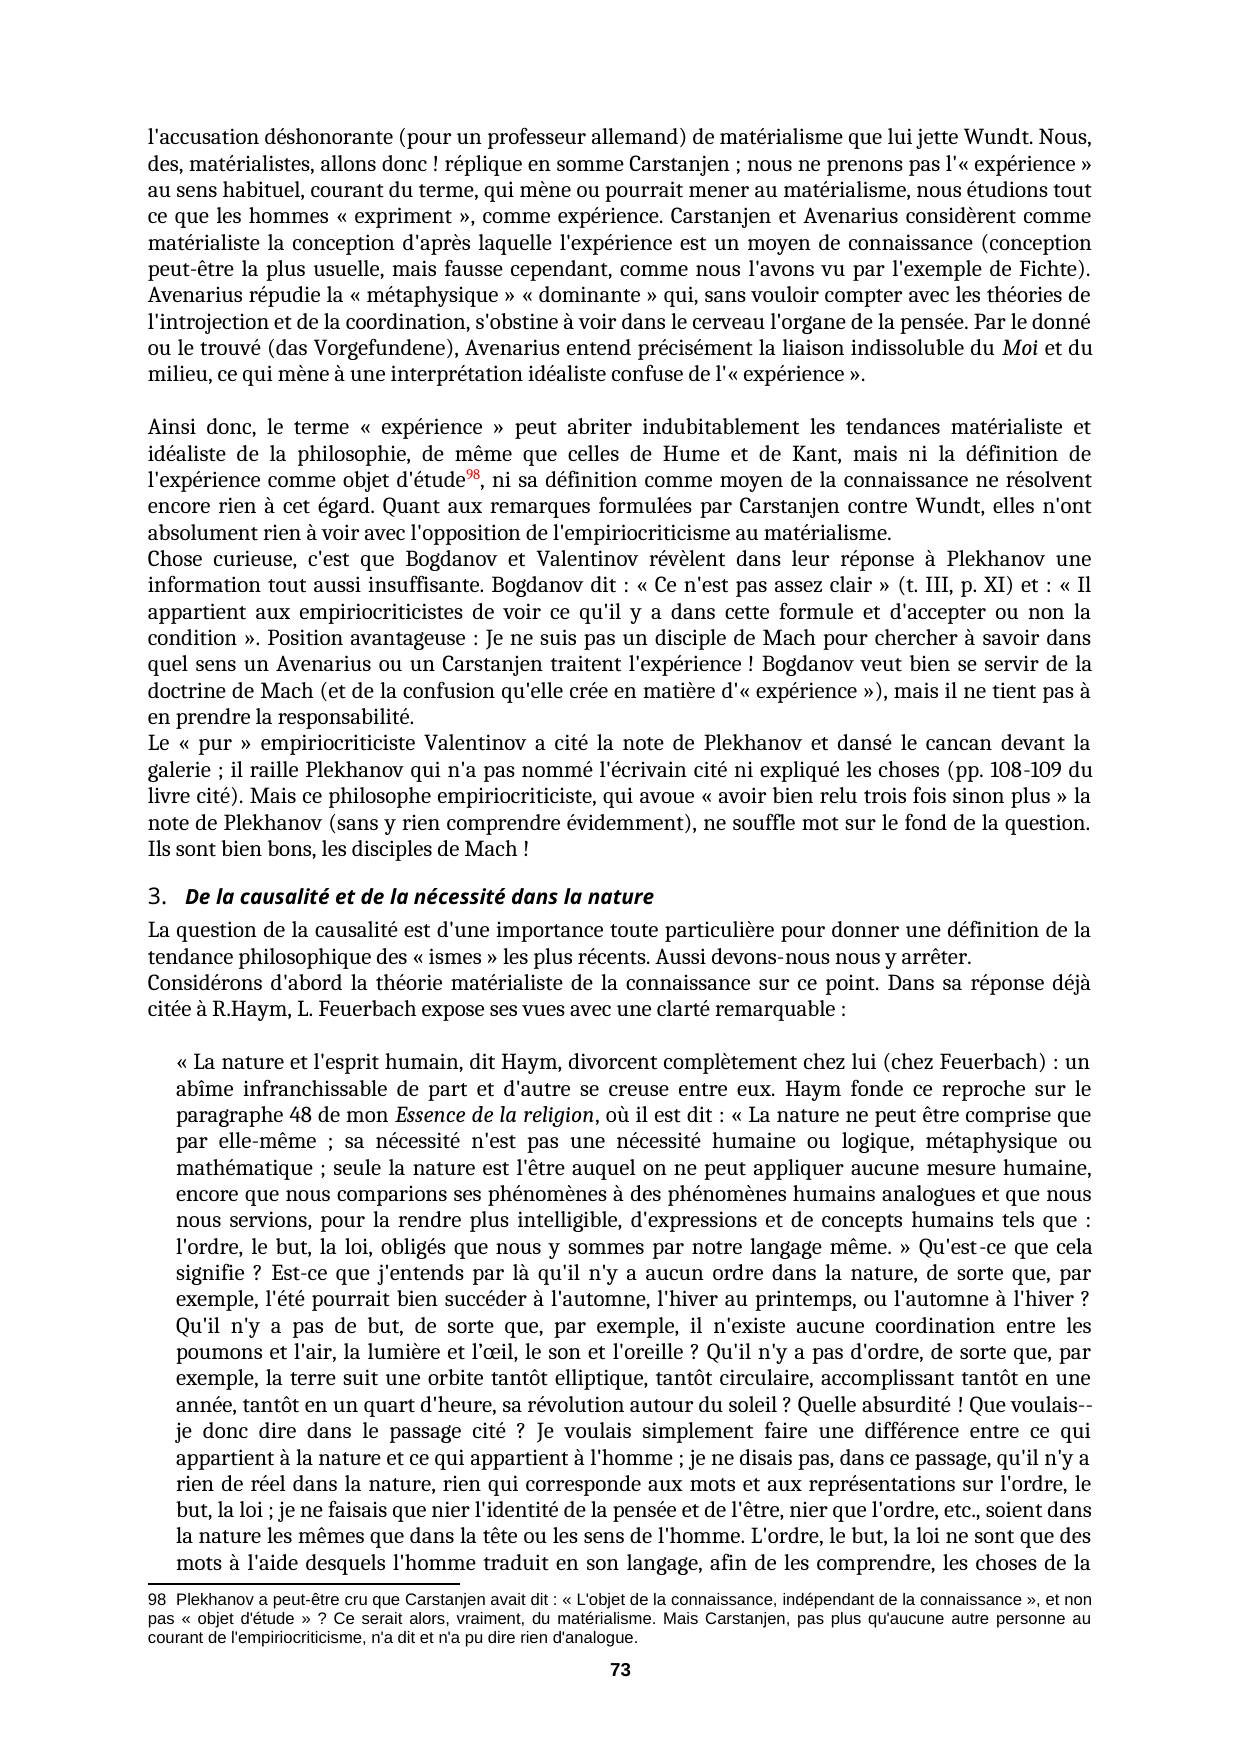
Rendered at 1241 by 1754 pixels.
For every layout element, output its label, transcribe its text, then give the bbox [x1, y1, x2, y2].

text Le « pur » empiriocriticiste Valentinov a cité la note de Plekhanov et dansé le cancan devant la galerie ; il raille Plekhanov qui n'a pas nommé l'écrivain cité ni expliqué les choses (pp. 108‑109 du livre cité). Mais ce philosophe empiriocriticiste, qui avoue « avoir bien relu trois fois sinon plus » la note de Plekhanov (sans y rien comprendre évidemment), ne souffle mot sur le fond de la question. Ils sont bien bons, les disciples de Mach ! [148, 730, 1093, 862]
subtitle De la causalité et de la nécessité dans la nature [148, 880, 1093, 911]
text l'accusation déshonorante (pour un professeur allemand) de matérialisme que lui jette Wundt. Nous, des, matérialistes, allons donc ! réplique en somme Carstanjen ; nous ne prenons pas l'« expérience » au sens habituel, courant du terme, qui mène ou pourrait mener au matérialisme, nous étudions tout ce que les hommes « expriment », comme expérience. Carstanjen et Avenarius considèrent comme matérialiste la conception d'après laquelle l'expérience est un moyen de connaissance (conception peut‑être la plus usuelle, mais fausse cependant, comme nous l'avons vu par l'exemple de Fichte). Avenarius répudie la « métaphysique » « dominante » qui, sans vouloir compter avec les théories de l'introjection et de la coordination, s'obstine à voir dans le cerveau l'organe de la pensée. Par le donné ou le trouvé (das Vorgefundene), Avenarius entend précisément la liaison indissoluble du Moi et du milieu, ce qui mène à une interprétation idéaliste confuse de l'« expérience ». [148, 124, 1093, 388]
text Ainsi donc, le terme « expérience » peut abriter indubitablement les tendances matérialiste et idéaliste de la philosophie, de même que celles de Hume et de Kant, mais ni la définition de l'expérience comme objet d'étude, ni sa définition comme moyen de la connaissance ne résolvent encore rien à cet égard. Quant aux remarques formulées par Carstanjen contre Wundt, elles n'ont absolument rien à voir avec l'opposition de l'empiriocriticisme au matérialisme. [148, 414, 1093, 546]
text Chose curieuse, c'est que Bogdanov et Valentinov révèlent dans leur réponse à Plekhanov une information tout aussi insuffisante. Bogdanov dit : « Ce n'est pas assez clair » (t. III, p. XI) et : « Il appartient aux empiriocriticistes de voir ce qu'il y a dans cette formule et d'accepter ou non la condition ». Position avantageuse : Je ne suis pas un disciple de Mach pour chercher à savoir dans quel sens un Avenarius ou un Carstanjen traitent l'expérience ! Bogdanov veut bien se servir de la doctrine de Mach (et de la confusion qu'elle crée en matière d'« expérience »), mais il ne tient pas à en prendre la responsabilité. [148, 546, 1093, 730]
text La question de la causalité est d'une importance toute particulière pour donner une définition de la tendance philosophique des « ismes » les plus récents. Aussi devons-­nous nous y arrêter. [148, 917, 1093, 970]
text Considérons d'abord la théorie matérialiste de la connaissance sur ce point. Dans sa réponse déjà citée à R.Haym, L. Feuerbach expose ses vues avec une clarté remarquable : [148, 970, 1093, 1023]
text Plekhanov a peut‑être cru que Carstanjen avait dit : « L'objet de la connaissance, indépendant de la connaissance », et non pas « objet d'étude » ? Ce serait alors, vraiment, du matérialisme. Mais Carstanjen, pas plus qu'aucune autre personne au courant de l'empiriocriticisme, n'a dit et n'a pu dire rien d'analogue. [148, 1590, 1093, 1647]
text « La nature et l'esprit humain, dit Haym, divorcent complètement chez lui (chez Feuerbach) : un abîme infranchissable de part et d'autre se creuse entre eux. Haym fonde ce reproche sur le paragraphe 48 de mon Essence de la religion, où il est dit : « La nature ne peut être comprise que par elle‑même ; sa nécessité n'est pas une nécessité humaine ou logique, métaphysique ou mathématique ; seule la nature est l'être auquel on ne peut appliquer aucune mesure humaine, encore que nous comparions ses phénomènes à des phénomènes humains analogues et que nous nous servions, pour la rendre plus intelligible, d'expressions et de concepts humains tels que : l'ordre, le but, la loi, obligés que nous y sommes par notre langage même. » Qu'est‑ce que cela signifie ? Est‑ce que j'entends par là qu'il n'y a aucun ordre dans la nature, de sorte que, par exemple, l'été pourrait bien succéder à l'automne, l'hiver au printemps, ou l'automne à l'hiver ? Qu'il n'y a pas de but, de sorte que, par exemple, il n'existe aucune coordination entre les poumons et l'air, la lumière et l’œil, le son et l'oreille ? Qu'il n'y a pas d'ordre, de sorte que, par exemple, la terre suit une orbite tantôt elliptique, tantôt circulaire, accomplissant tantôt en une année, tantôt en un quart d'heure, sa révolution autour du soleil ? Quelle absurdité ! Que voulais-­je donc dire dans le passage cité ? Je voulais simplement faire une différence entre ce qui appartient à la nature et ce qui appartient à l'homme ; je ne disais pas, dans ce passage, qu'il n'y a rien de réel dans la nature, rien qui corresponde aux mots et aux représentations sur l'ordre, le but, la loi ; je ne faisais que nier l'identité de la pensée et de l'être, nier que l'ordre, etc., soient dans la nature les mêmes que dans la tête ou les sens de l'homme. L'ordre, le but, la loi ne sont que des mots à l'aide desquels l'homme traduit en son langage, afin de les comprendre, les choses de la [176, 1049, 1093, 1576]
